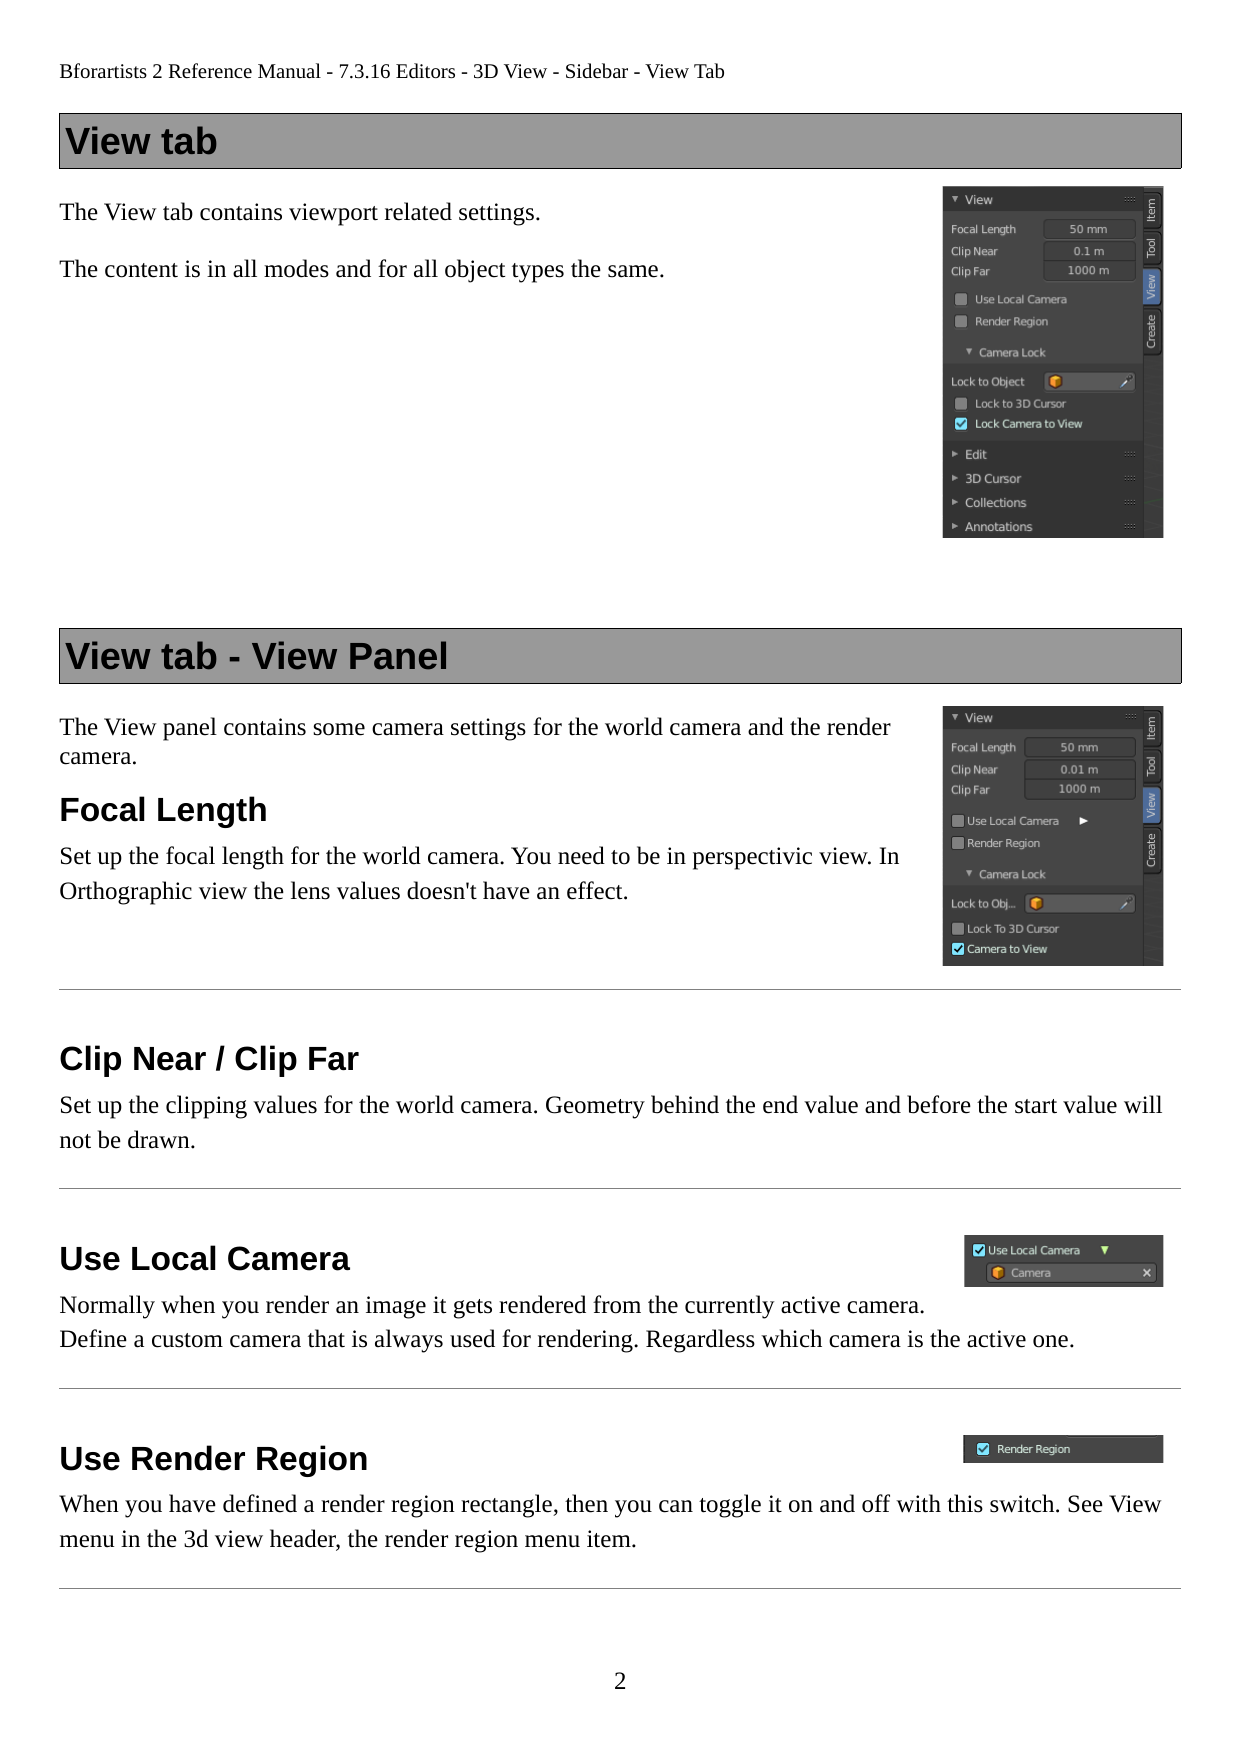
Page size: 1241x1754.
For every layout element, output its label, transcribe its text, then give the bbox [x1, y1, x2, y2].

picture [942, 186, 1164, 538]
subtitle Use Render Region [59, 1438, 1181, 1477]
table_header View tab - View Panel [60, 629, 1181, 683]
picture [963, 1435, 1164, 1463]
subtitle [1164, 1239, 1181, 1277]
text Set up the clipping values for the world camera. Geometry behind the end value and before the start value will not be drawn. [59, 1090, 1181, 1153]
subtitle Use Local Camera [59, 1239, 964, 1277]
picture [942, 706, 1164, 966]
subtitle Clip Near / Clip Far [59, 1039, 1181, 1078]
text The View tab contains viewport related settings. [59, 197, 942, 225]
text Normally when you render an image it gets rendered from the currently active camera. Define a custom camera that is always used for rendering. Regardless which camera is the active one. [59, 1290, 1181, 1353]
text When you have defined a render region rectangle, then you can toggle it on and off with this switch. See View menu in the 3d view header, the render region menu item. [59, 1489, 1181, 1553]
table_header View tab [60, 114, 1181, 168]
text The content is in all modes and for all object types the same. [59, 254, 942, 283]
text Set up the focal length for the world camera. You need to be in perspectivic view. In Orthographic view the lens values doesn't have an effect. [59, 841, 942, 905]
text The View panel contains some camera settings for the world camera and the render camera. [59, 712, 942, 769]
picture [964, 1235, 1164, 1287]
subtitle [1164, 790, 1181, 829]
subtitle Focal Length [59, 790, 942, 829]
